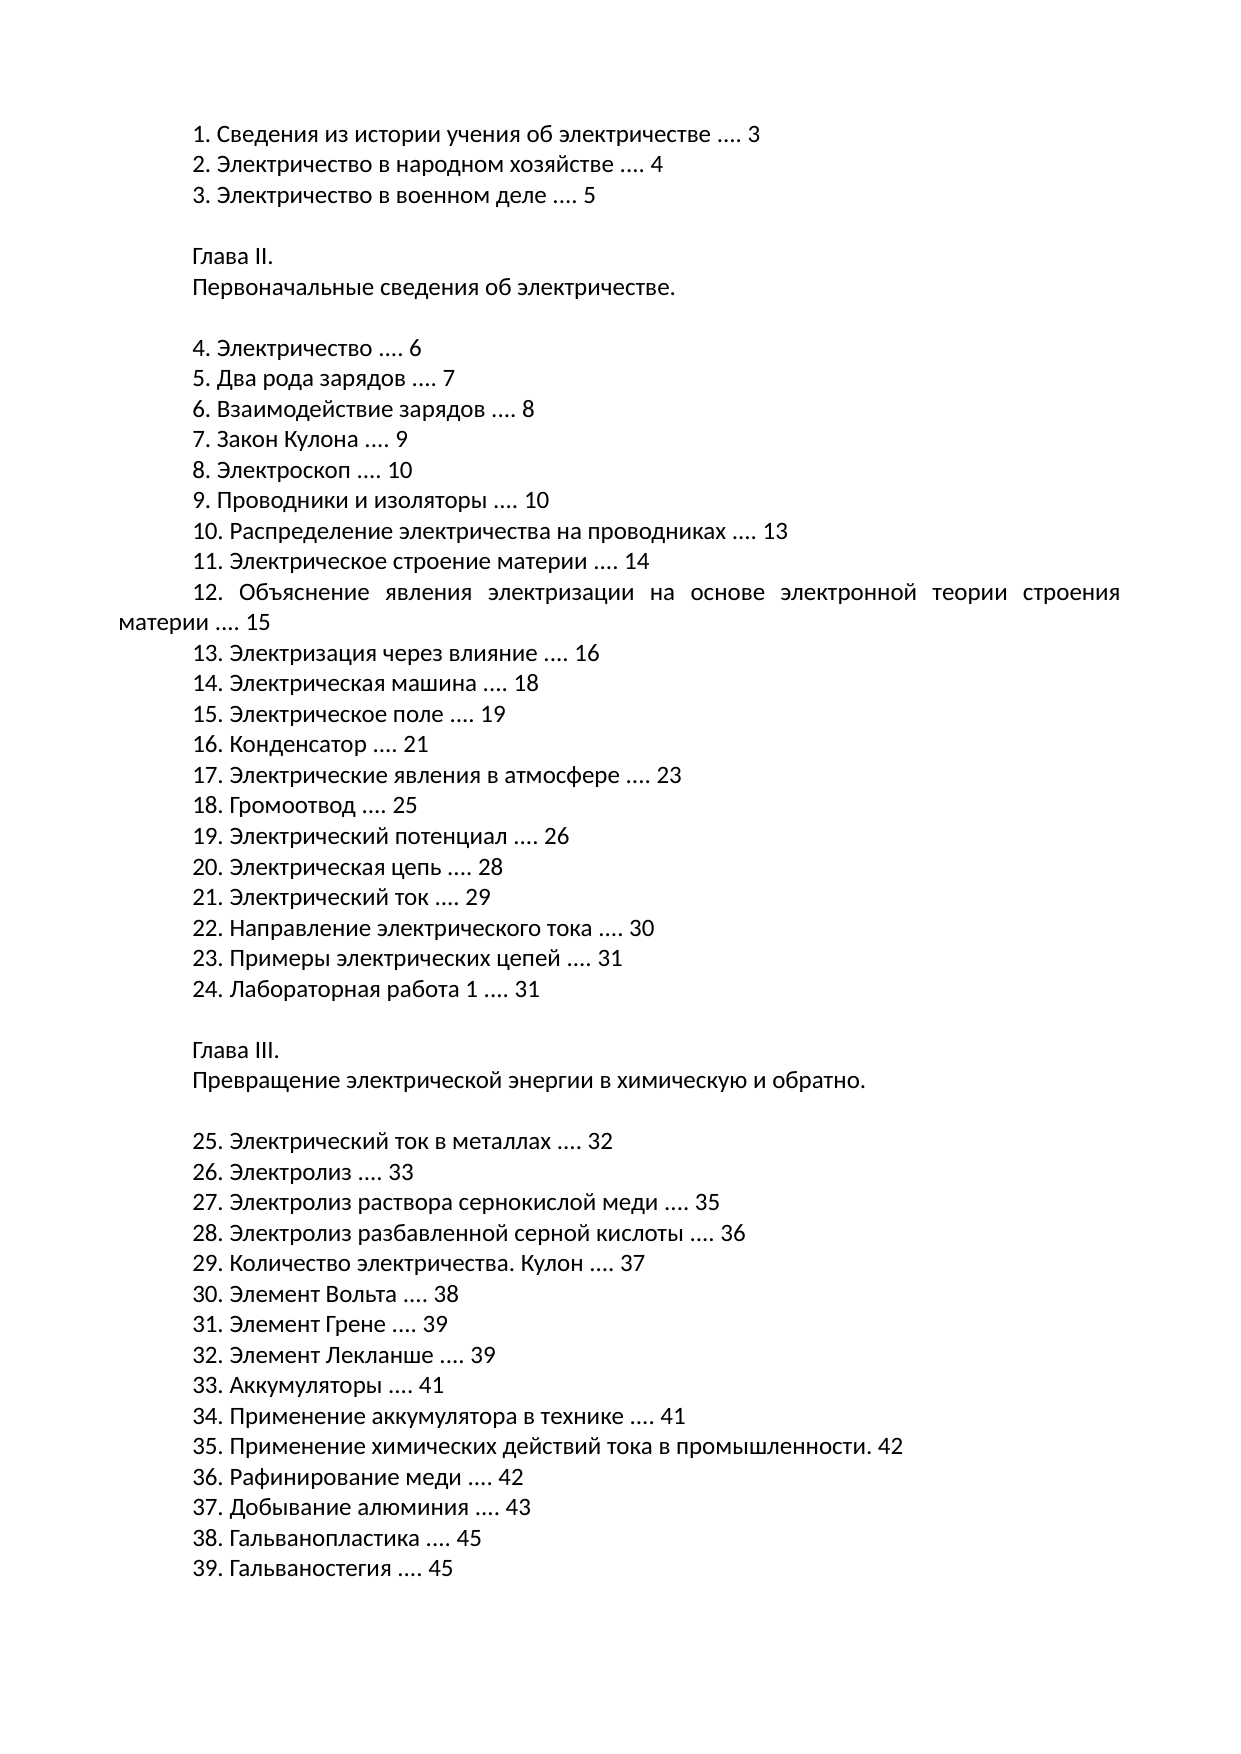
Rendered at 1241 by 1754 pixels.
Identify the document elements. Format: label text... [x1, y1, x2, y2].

text 2. Электричество в народном хозяйстве .... 4 [118, 149, 1122, 179]
text 19. Электрический потенциал .... 26 [118, 820, 1122, 851]
text 37. Добывание алюминия .... 43 [118, 1492, 1122, 1522]
text 6. Взаимодействие зарядов .... 8 [118, 393, 1122, 423]
text 15. Электрическое поле .... 19 [118, 698, 1122, 728]
text 1. Сведения из истории учения об электричестве .... 3 [118, 118, 1122, 149]
text 25. Электрический ток в металлах .... 32 [118, 1125, 1122, 1156]
text 12. Объяснение явления электризации на основе электронной теории строения материи .... 15 [118, 576, 1122, 637]
text Превращение электрической энергии в химическую и обратно. [118, 1064, 1122, 1095]
text 39. Гальваностегия .... 45 [118, 1553, 1122, 1583]
text 3. Электричество в военном деле .... 5 [118, 179, 1122, 210]
text 9. Проводники и изоляторы .... 10 [118, 484, 1122, 515]
text 29. Количество электричества. Кулон .... 37 [118, 1247, 1122, 1278]
text Глава II. [118, 240, 1122, 271]
text 36. Рафинирование меди .... 42 [118, 1461, 1122, 1492]
text 31. Элемент Грене .... 39 [118, 1308, 1122, 1339]
text Глава III. [118, 1034, 1122, 1064]
text 26. Электролиз .... 33 [118, 1156, 1122, 1186]
text Первоначальные сведения об электричестве. [118, 271, 1122, 301]
text 28. Электролиз разбавленной серной кислоты .... 36 [118, 1217, 1122, 1247]
text 32. Элемент Лекланше .... 39 [118, 1339, 1122, 1369]
text 38. Гальванопластика .... 45 [118, 1522, 1122, 1553]
text 14. Электрическая машина .... 18 [118, 667, 1122, 698]
text 23. Примеры электрических цепей .... 31 [118, 942, 1122, 973]
text 34. Применение аккумулятора в технике .... 41 [118, 1400, 1122, 1431]
text 27. Электролиз раствора сернокислой меди .... 35 [118, 1186, 1122, 1217]
text 35. Применение химических действий тока в промышленности. 42 [118, 1431, 1122, 1461]
text 20. Электрическая цепь .... 28 [118, 851, 1122, 881]
text 22. Направление электрического тока .... 30 [118, 912, 1122, 942]
text 17. Электрические явления в атмосфере .... 23 [118, 759, 1122, 789]
text 18. Громоотвод .... 25 [118, 789, 1122, 820]
text 7. Закон Кулона .... 9 [118, 423, 1122, 454]
text 13. Электризация через влияние .... 16 [118, 637, 1122, 667]
text 4. Электричество .... 6 [118, 332, 1122, 362]
text 24. Лабораторная работа 1 .... 31 [118, 973, 1122, 1003]
text 21. Электрический ток .... 29 [118, 881, 1122, 912]
text 30. Элемент Вольта .... 38 [118, 1278, 1122, 1308]
text 11. Электрическое строение материи .... 14 [118, 545, 1122, 576]
text 10. Распределение электричества на проводниках .... 13 [118, 515, 1122, 545]
text 8. Электроскоп .... 10 [118, 454, 1122, 484]
text 16. Конденсатор .... 21 [118, 728, 1122, 759]
text 33. Аккумуляторы .... 41 [118, 1369, 1122, 1400]
text 5. Два рода зарядов .... 7 [118, 362, 1122, 393]
